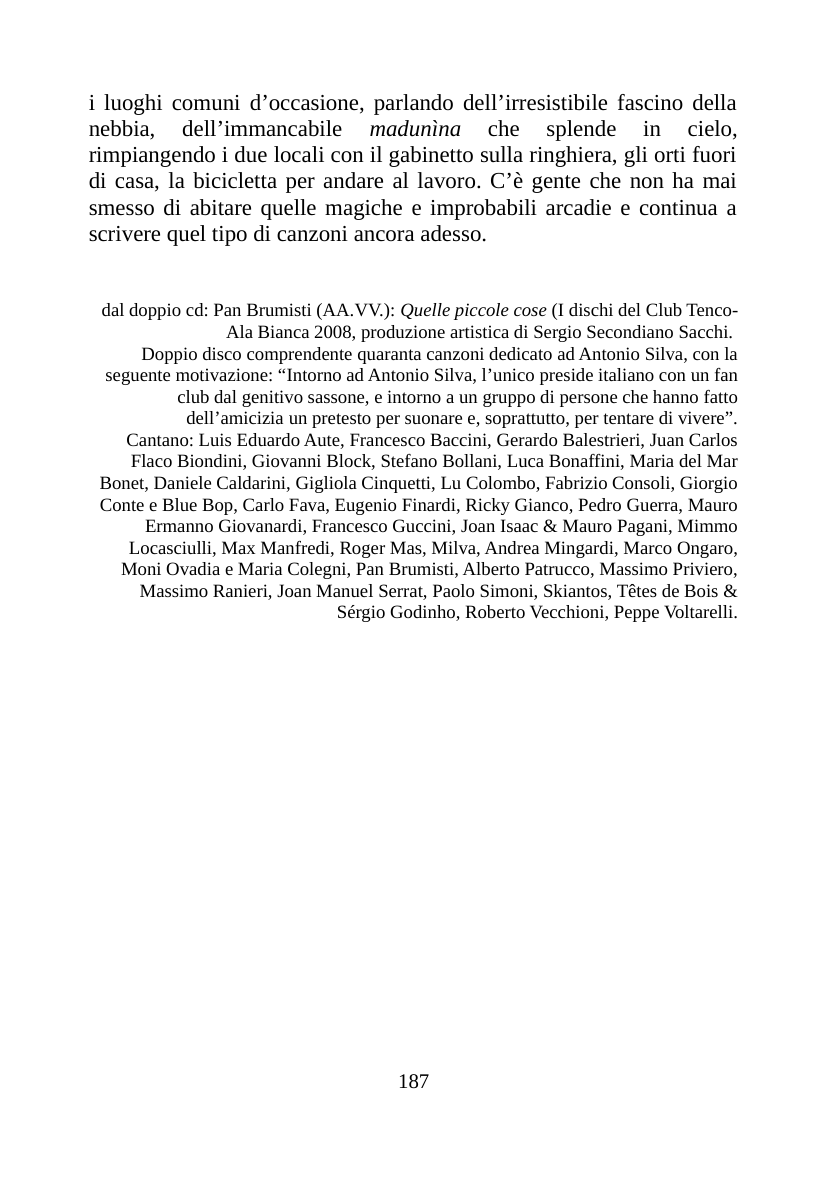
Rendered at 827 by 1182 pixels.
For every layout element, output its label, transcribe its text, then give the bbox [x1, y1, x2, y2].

text i luoghi comuni d’occasione, parlando dell’irresistibile fascino della nebbia, dell’immancabile madunìna che splende in cielo, rimpiangendo i due locali con il gabinetto sulla ringhiera, gli orti fuori di casa, la bicicletta per andare al lavoro. C’è gente che non ha mai smesso di abitare quelle magiche e improbabili arcadie e continua a scrivere quel tipo di canzoni ancora adesso. [88, 88, 738, 247]
text Cantano: Luis Eduardo Aute, Francesco Baccini, Gerardo Balestrieri, Juan Carlos Flaco Biondini, Giovanni Block, Stefano Bollani, Luca Bonaffini, Maria del Mar Bonet, Daniele Caldarini, Gigliola Cinquetti, Lu Colombo, Fabrizio Consoli, Giorgio Conte e Blue Bop, Carlo Fava, Eugenio Finardi, Ricky Gianco, Pedro Guerra, Mauro Ermanno Giovanardi, Francesco Guccini, Joan Isaac & Mauro Pagani, Mimmo Locasciulli, Max Manfredi, Roger Mas, Milva, Andrea Mingardi, Marco Ongaro, Moni Ovadia e Maria Colegni, Pan Brumisti, Alberto Patrucco, Massimo Priviero, Massimo Ranieri, Joan Manuel Serrat, Paolo Simoni, Skiantos, Têtes de Bois & Sérgio Godinho, Roberto Vecchioni, Peppe Voltarelli. [88, 429, 738, 623]
text Doppio disco comprendente quaranta canzoni dedicato ad Antonio Silva, con la seguente motivazione: “Intorno ad Antonio Silva, l’unico preside italiano con un fan club dal genitivo sassone, e intorno a un gruppo di persone che hanno fatto dell’amicizia un pretesto per suonare e, soprattutto, per tentare di vivere”. [88, 342, 738, 429]
text dal doppio cd: Pan Brumisti (AA.VV.): Quelle piccole cose (I dischi del Club Tenco-Ala Bianca 2008, produzione artistica di Sergio Secondiano Sacchi. [88, 299, 738, 342]
